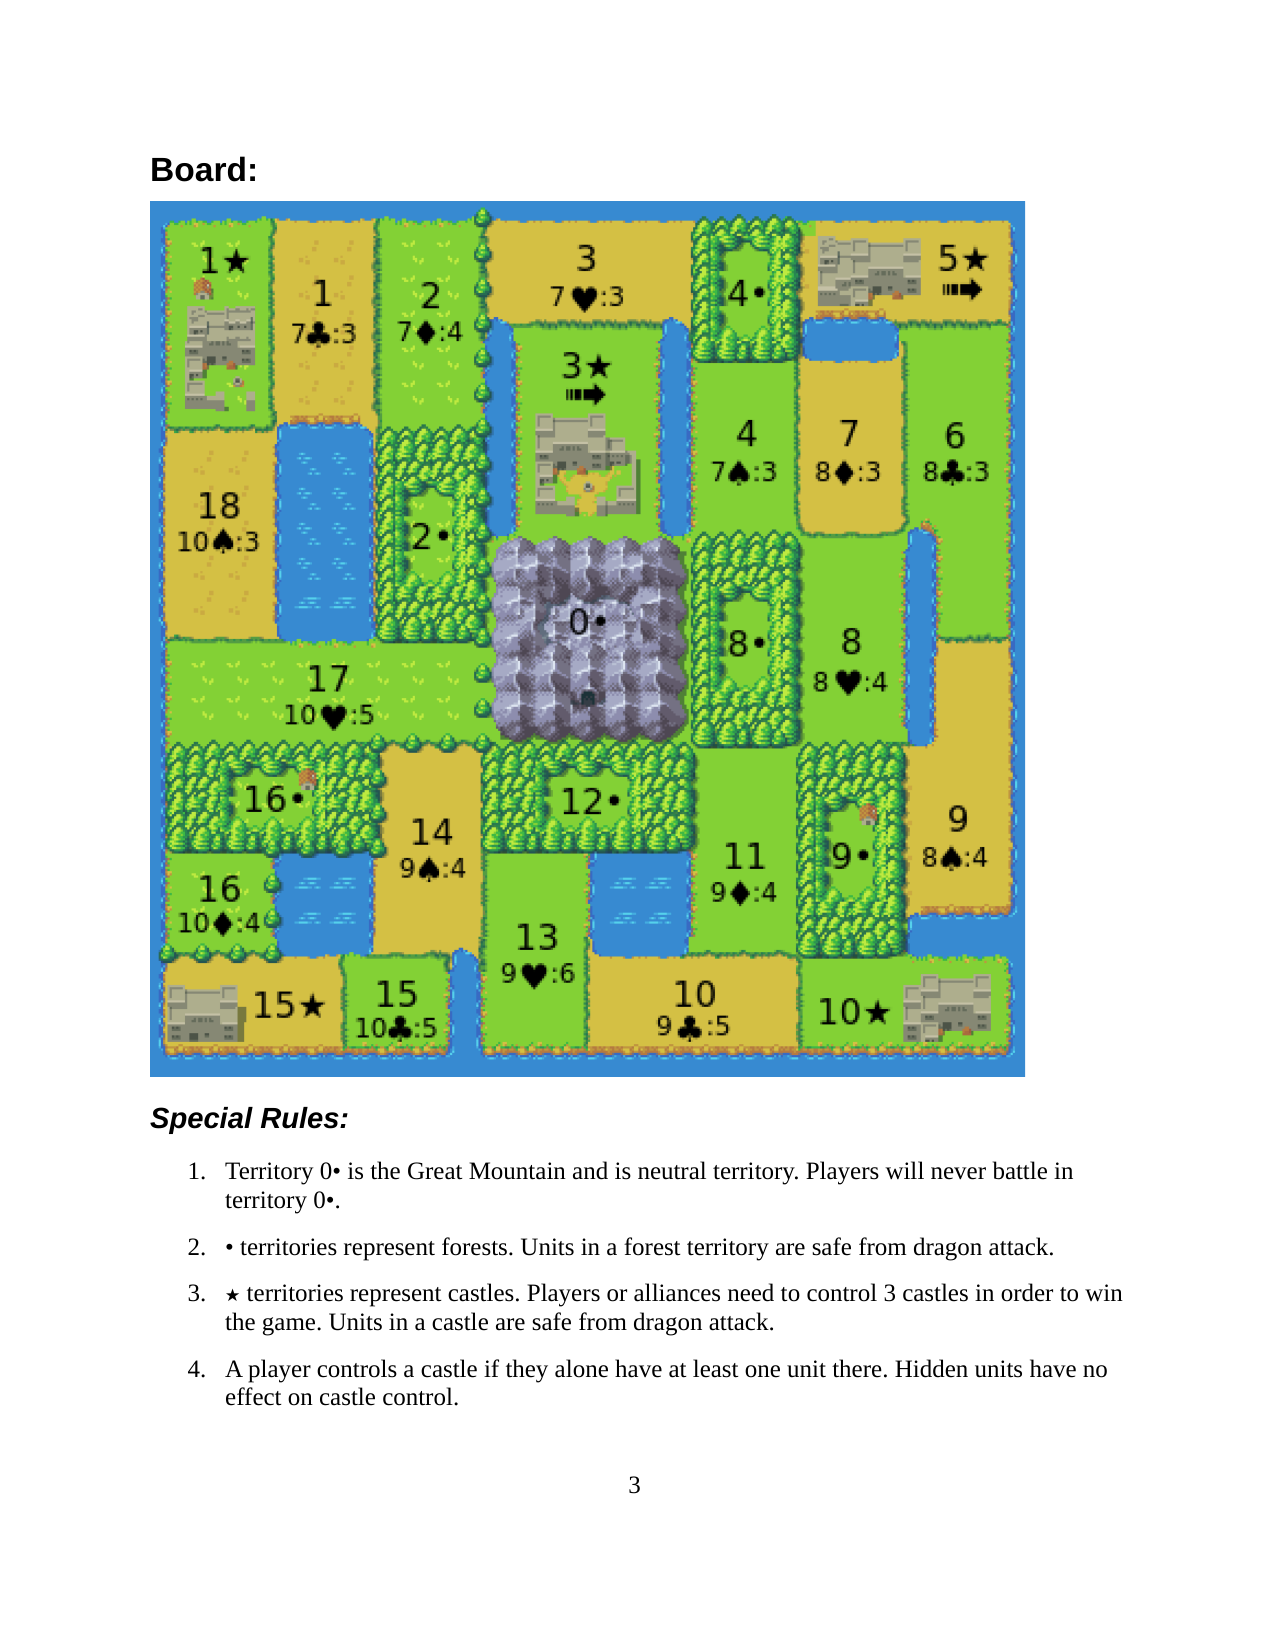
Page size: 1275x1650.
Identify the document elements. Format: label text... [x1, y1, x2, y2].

subtitle Board: [150, 150, 1125, 189]
list ★ territories represent castles. Players or alliances need to control 3 castles in order to win the game. Units in a castle are safe from dragon attack. [187, 1278, 1125, 1336]
list Territory 0• is the Great Mountain and is neutral territory. Players will never battle in territory 0•. [187, 1156, 1125, 1214]
picture [150, 201, 1025, 1077]
list • territories represent forests. Units in a forest territory are safe from dragon attack. [187, 1232, 1125, 1260]
subtitle Special Rules: [150, 1101, 1125, 1135]
list A player controls a castle if they alone have at least one unit there. Hidden units have no effect on castle control. [187, 1354, 1125, 1411]
